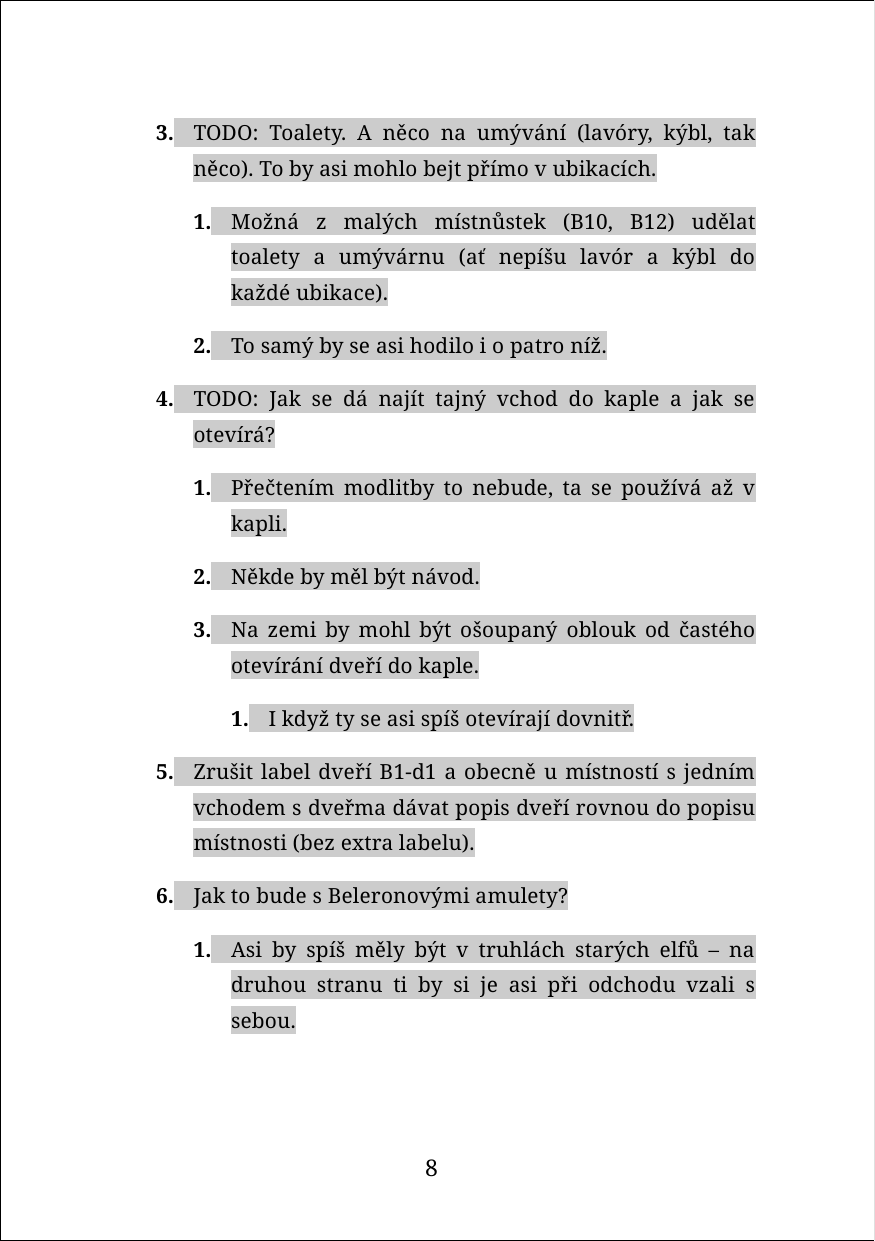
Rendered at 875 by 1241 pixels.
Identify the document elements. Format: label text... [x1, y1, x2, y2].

list Zrušit label dveří B1-d1 a obecně u místností s jedním vchodem s dveřma dávat popis dveří rovnou do popisu místnosti (bez extra labelu). [156, 757, 756, 857]
list To samý by se asi hodilo i o patro níž. [193, 331, 756, 360]
list Přečtením modlitby to nebude, ta se používá až v kapli. [193, 473, 756, 537]
list Jak to bude s Beleronovými amulety? [156, 881, 756, 910]
list Na zemi by mohl být ošoupaný oblouk od častého otevírání dveří do kaple. [193, 615, 756, 679]
list TODO: Jak se dá najít tajný vchod do kaple a jak se otevírá? [156, 384, 756, 448]
list Někde by měl být návod. [193, 562, 756, 590]
list Možná z malých místnůstek (B10, B12) udělat toalety a umývárnu (ať nepíšu lavór a kýbl do každé ubikace). [193, 207, 756, 306]
list Asi by spíš měly být v truhlách starých elfů – na druhou stranu ti by si je asi při odchodu vzali s sebou. [193, 935, 756, 1034]
list TODO: Toalety. A něco na umývání (lavóry, kýbl, tak něco). To by asi mohlo bejt přímo v ubikacích. [156, 118, 756, 182]
list I když ty se asi spíš otevírají dovnitř. [231, 704, 756, 732]
